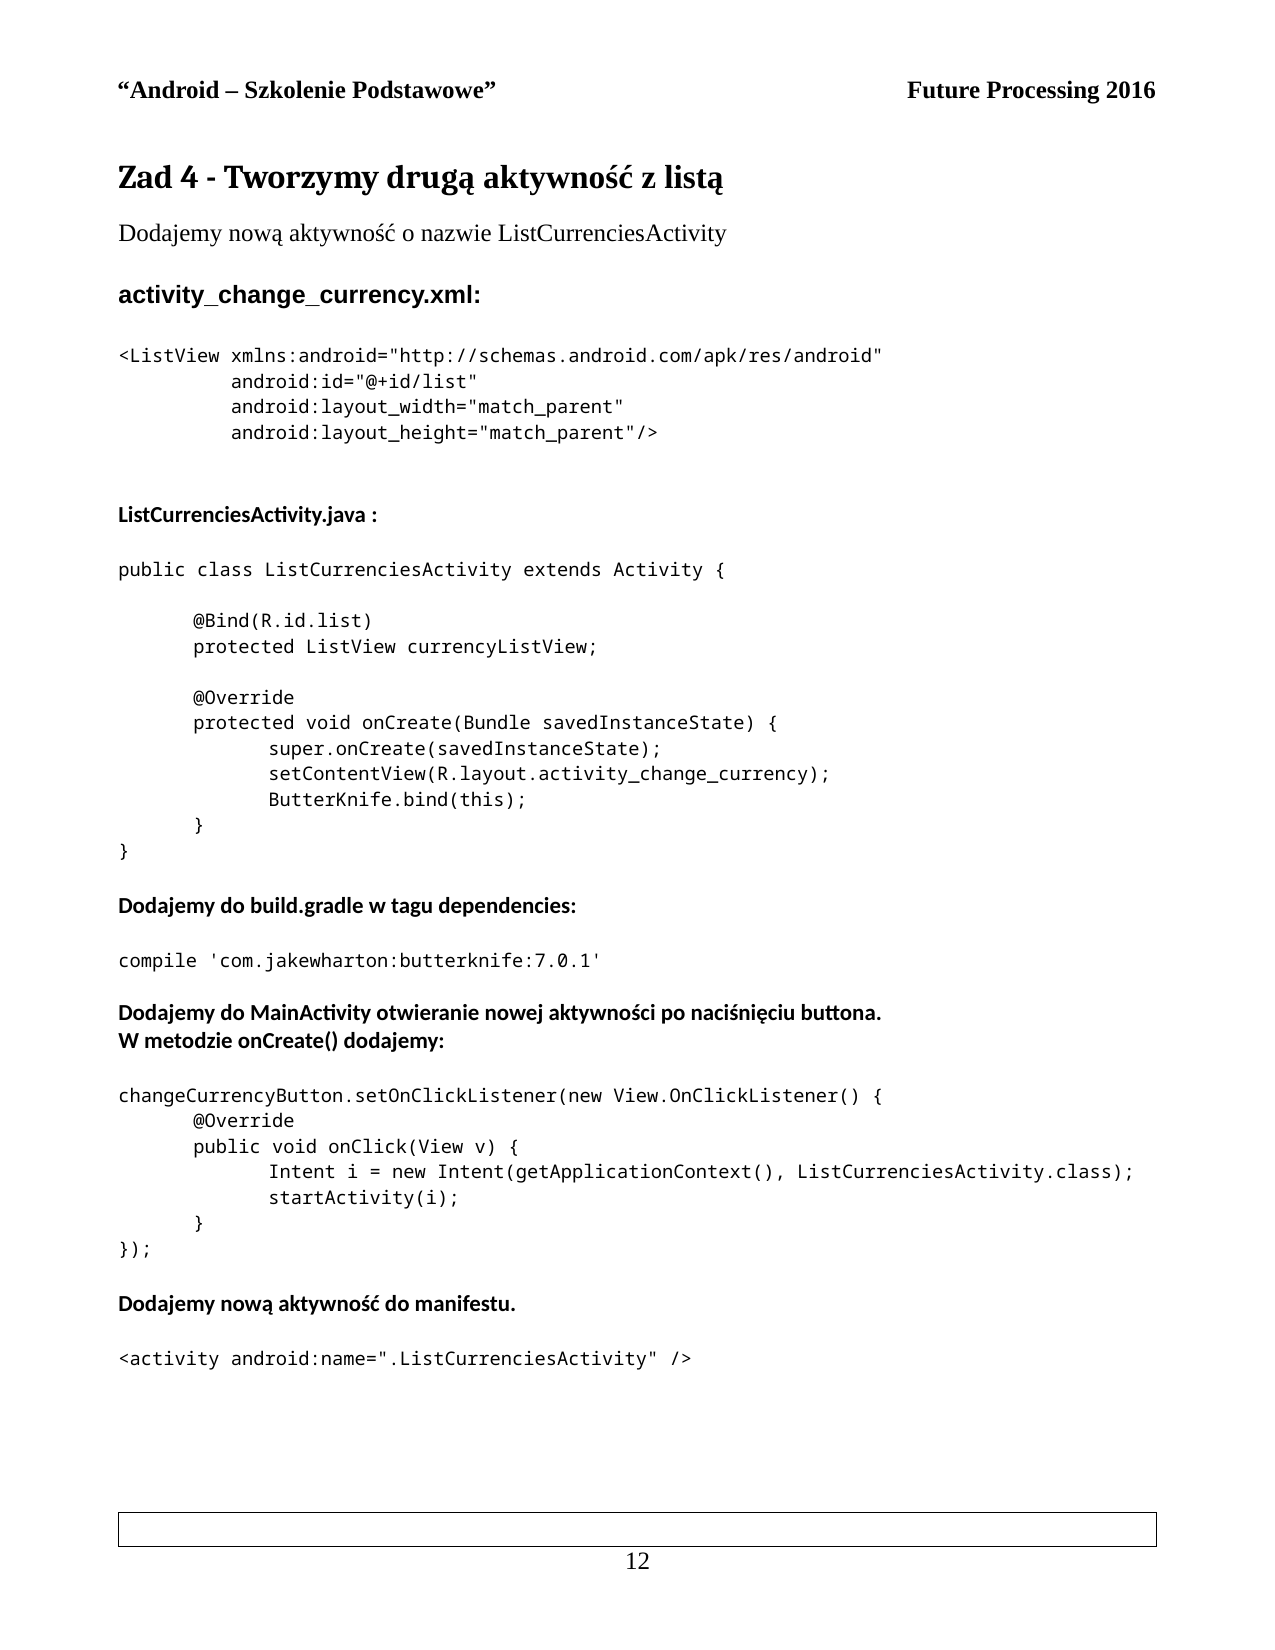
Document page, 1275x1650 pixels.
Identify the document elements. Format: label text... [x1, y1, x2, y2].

text android:layout_height="match_parent"/> [118, 419, 1157, 444]
text Dodajemy nową aktywność do manifestu. [118, 1289, 1157, 1317]
text <ListView xmlns:android="http://schemas.android.com/apk/res/android" [118, 342, 1157, 368]
text protected void onCreate(Bundle savedInstanceState) { [118, 710, 1157, 735]
text activity_change_currency.xml: [118, 280, 1157, 309]
text } [118, 837, 1157, 863]
text startActivity(i); [118, 1184, 1157, 1209]
text super.onCreate(savedInstanceState); [118, 735, 1157, 761]
text Dodajemy nową aktywność o nazwie ListCurrenciesActivity [118, 218, 1157, 247]
text setContentView(R.layout.activity_change_currency); [118, 761, 1157, 786]
text android:id="@+id/list" [118, 368, 1157, 393]
text public class ListCurrenciesActivity extends Activity { [118, 557, 1157, 582]
text public void onClick(View v) { [118, 1133, 1157, 1158]
text changeCurrencyButton.setOnClickListener(new View.OnClickListener() { [118, 1082, 1157, 1107]
text ListCurrenciesActivity.java : [118, 501, 1157, 528]
text } [118, 812, 1157, 837]
text @Override [118, 684, 1157, 710]
text @Override [118, 1107, 1157, 1133]
text Intent i = new Intent(getApplicationContext(), ListCurrenciesActivity.class); [118, 1158, 1157, 1184]
text } [118, 1209, 1157, 1235]
text protected ListView currencyListView; [118, 633, 1157, 659]
text ButterKnife.bind(this); [118, 786, 1157, 812]
text Zad 4 - Tworzymy drugą aktywność z listą [118, 157, 1157, 197]
text Dodajemy do MainActivity otwieranie nowej aktywności po naciśnięciu buttona. [118, 998, 1157, 1026]
text compile 'com.jakewharton:butterknife:7.0.1' [118, 947, 1157, 972]
text @Bind(R.id.list) [118, 608, 1157, 633]
text Dodajemy do build.gradle w tagu dependencies: [118, 891, 1157, 919]
text <activity android:name=".ListCurrenciesActivity" /> [118, 1345, 1157, 1371]
text android:layout_width="match_parent" [118, 393, 1157, 419]
text W metodzie onCreate() dodajemy: [118, 1026, 1157, 1054]
text }); [118, 1235, 1157, 1261]
